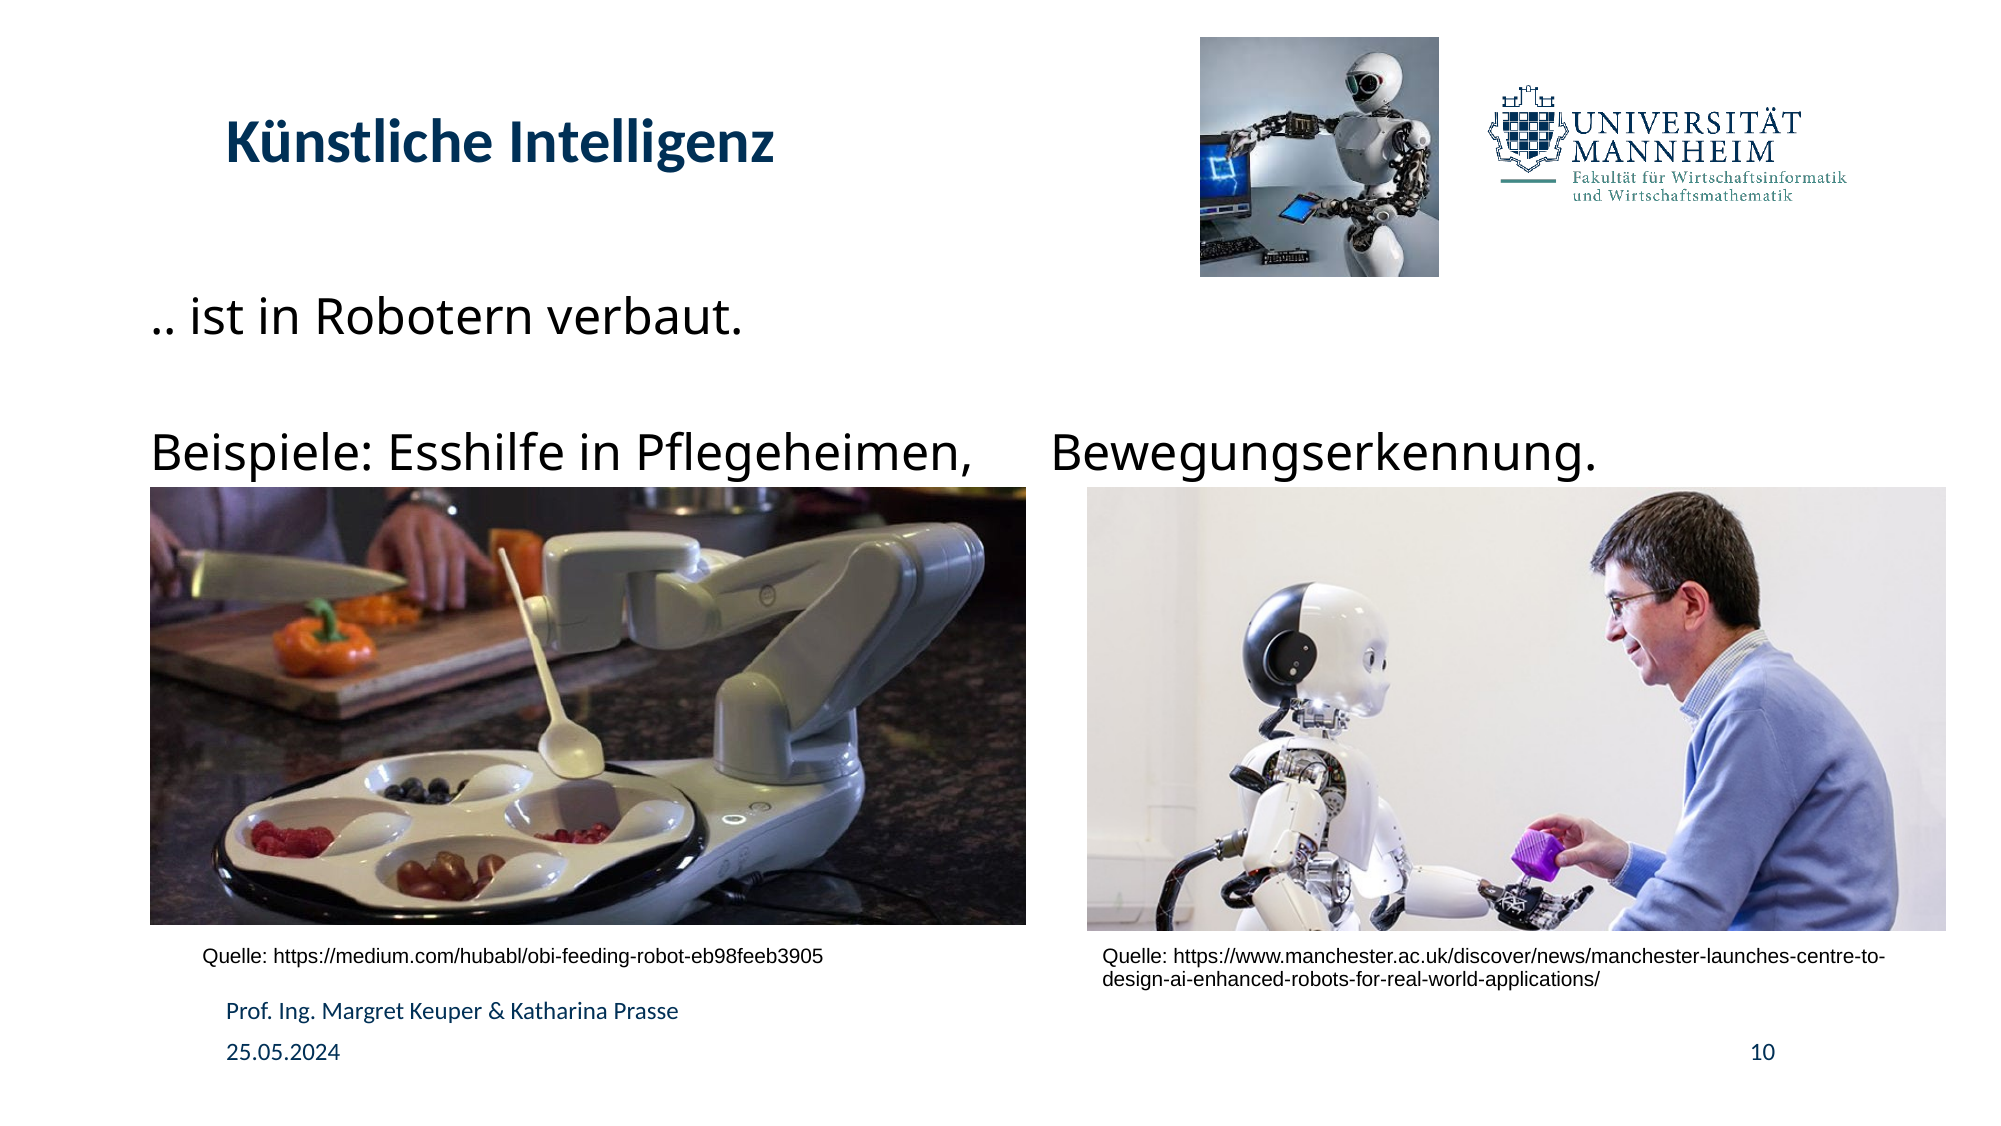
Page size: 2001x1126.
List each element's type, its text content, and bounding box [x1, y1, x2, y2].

title Künstliche Intelligenz [226, 100, 1351, 280]
text_box Quelle: https://medium.com/hubabl/obi-feeding-robot-eb98feeb3905 [187, 937, 1013, 976]
picture [150, 487, 1026, 926]
text_box .. ist in Robotern verbaut. Beispiele: Esshilfe in Pflegeheimen, Bewegungserkennung. [150, 280, 1838, 623]
picture [1200, 37, 1439, 277]
picture [1440, 47, 1894, 248]
text_box Quelle: https://www.manchester.ac.uk/discover/news/manchester-launches-centre-to-design-ai-enhanced-robots-for-real-world-applications/ [1087, 937, 1913, 999]
picture [1087, 487, 1946, 931]
